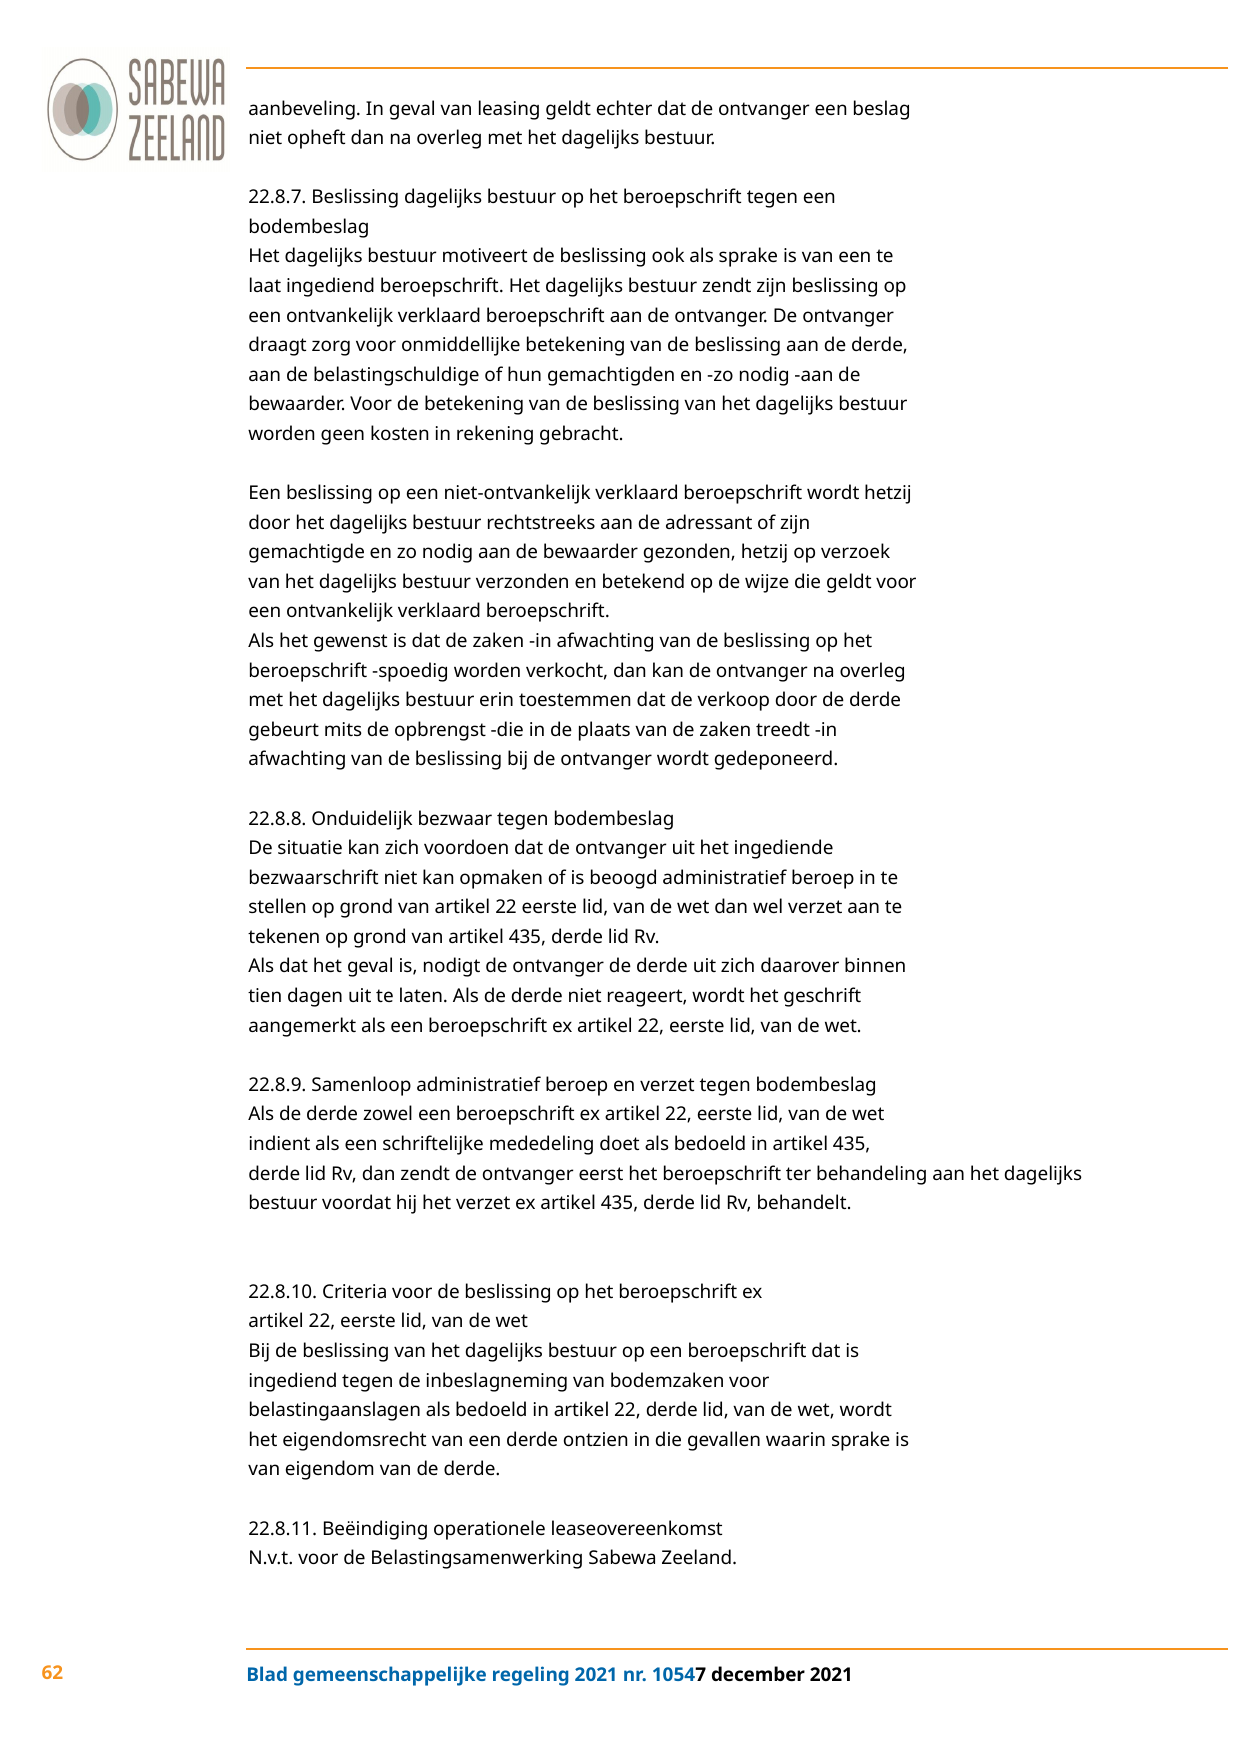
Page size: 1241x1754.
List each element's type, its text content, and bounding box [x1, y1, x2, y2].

text het eigendomsrecht van een derde ontzien in die gevallen waarin sprake is [248, 1426, 1152, 1452]
text ingediend tegen de inbeslagneming van bodemzaken voor [248, 1367, 1152, 1393]
text laat ingediend beroepschrift. Het dagelijks bestuur zendt zijn beslissing op [248, 272, 1152, 298]
text van eigendom van de derde. [248, 1456, 1152, 1481]
text bezwaarschrift niet kan opmaken of is beoogd administratief beroep in te [248, 864, 1152, 890]
text gemachtigde en zo nodig aan de bewaarder gezonden, hetzij op verzoek [248, 538, 1152, 564]
text stellen op grond van artikel 22 eerste lid, van de wet dan wel verzet aan te [248, 893, 1152, 919]
text gebeurt mits de opbrengst -die in de plaats van de zaken treedt -in [248, 716, 1152, 742]
text bodembeslag [248, 213, 1152, 239]
text Als het gewenst is dat de zaken -in afwachting van de beslissing op het [248, 627, 1152, 653]
text tien dagen uit te laten. Als de derde niet reageert, wordt het geschrift [248, 982, 1152, 1008]
text artikel 22, eerste lid, van de wet [248, 1308, 1152, 1333]
text Bij de beslissing van het dagelijks bestuur op een beroepschrift dat is [248, 1337, 1152, 1363]
text indient als een schriftelijke mededeling doet als bedoeld in artikel 435, [248, 1130, 1152, 1156]
text een ontvankelijk verklaard beroepschrift aan de ontvanger. De ontvanger [248, 302, 1152, 328]
text derde lid Rv, dan zendt de ontvanger eerst het beroepschrift ter behandeling aan het dagelijks bestuur voordat hij het verzet ex artikel 435, derde lid Rv, behandelt. [248, 1160, 1152, 1215]
text Een beslissing op een niet-ontvankelijk verklaard beroepschrift wordt hetzij [248, 479, 1152, 505]
text Het dagelijks bestuur motiveert de beslissing ook als sprake is van een te [248, 243, 1152, 268]
text tekenen op grond van artikel 435, derde lid Rv. [248, 923, 1152, 949]
text Als dat het geval is, nodigt de ontvanger de derde uit zich daarover binnen [248, 953, 1152, 978]
text draagt zorg voor onmiddellijke betekening van de beslissing aan de derde, [248, 331, 1152, 357]
text aan de belastingschuldige of hun gemachtigden en -zo nodig -aan de [248, 361, 1152, 387]
text 22.8.10. Criteria voor de beslissing op het beroepschrift ex [248, 1278, 1152, 1304]
text Als de derde zowel een beroepschrift ex artikel 22, eerste lid, van de wet [248, 1101, 1152, 1126]
text aanbeveling. In geval van leasing geldt echter dat de ontvanger een beslag [248, 95, 1152, 121]
text afwachting van de beslissing bij de ontvanger wordt gedeponeerd. [248, 746, 1152, 771]
picture [41, 47, 231, 172]
text 22.8.7. Beslissing dagelijks bestuur op het beroepschrift tegen een [248, 183, 1152, 209]
text 22.8.9. Samenloop administratief beroep en verzet tegen bodembeslag [248, 1071, 1152, 1097]
text 22.8.11. Beëindiging operationele leaseovereenkomst [248, 1515, 1152, 1541]
text N.v.t. voor de Belastingsamenwerking Sabewa Zeeland. [248, 1544, 1152, 1570]
text bewaarder. Voor de betekening van de beslissing van het dagelijks bestuur [248, 391, 1152, 416]
text 22.8.8. Onduidelijk bezwaar tegen bodembeslag [248, 805, 1152, 831]
text door het dagelijks bestuur rechtstreeks aan de adressant of zijn [248, 509, 1152, 535]
text De situatie kan zich voordoen dat de ontvanger uit het ingediende [248, 834, 1152, 860]
text aangemerkt als een beroepschrift ex artikel 22, eerste lid, van de wet. [248, 1012, 1152, 1038]
text van het dagelijks bestuur verzonden en betekend op de wijze die geldt voor [248, 568, 1152, 594]
text belastingaanslagen als bedoeld in artikel 22, derde lid, van de wet, wordt [248, 1396, 1152, 1422]
text worden geen kosten in rekening gebracht. [248, 420, 1152, 446]
text niet opheft dan na overleg met het dagelijks bestuur. [248, 124, 1152, 150]
text een ontvankelijk verklaard beroepschrift. [248, 598, 1152, 623]
text met het dagelijks bestuur erin toestemmen dat de verkoop door de derde [248, 686, 1152, 712]
text beroepschrift -spoedig worden verkocht, dan kan de ontvanger na overleg [248, 657, 1152, 683]
